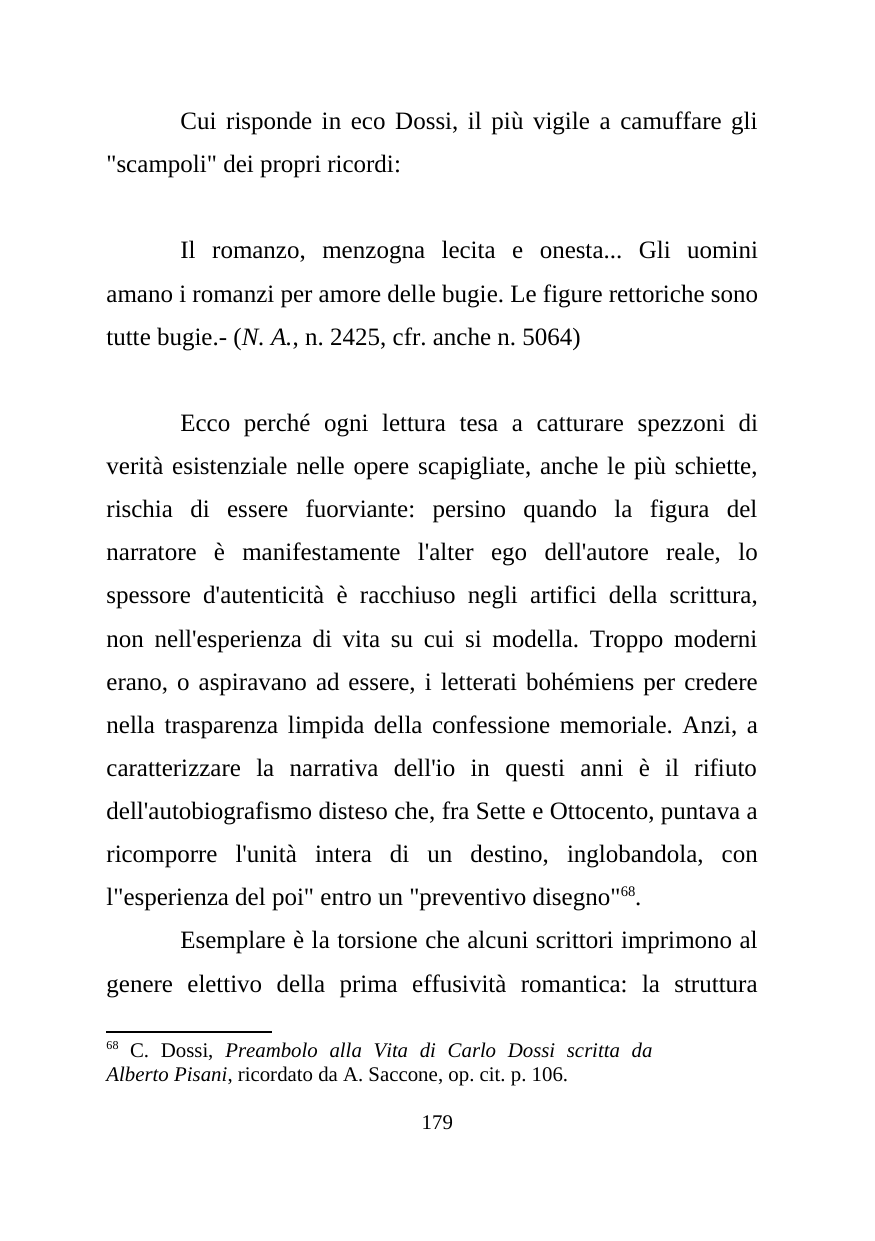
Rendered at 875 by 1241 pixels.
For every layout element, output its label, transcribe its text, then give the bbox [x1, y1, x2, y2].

text Il romanzo, menzogna lecita e onesta... Gli uomini amano i romanzi per amore delle bugie. Le figure rettoriche sono tutte bugie.- (N. A., n. 2425, cfr. anche n. 5064) [106, 236, 758, 351]
text C. Dossi, Preambolo alla Vita di Carlo Dossi scritta da Alberto Pisani, ricordato da A. Saccone, op. cit. p. 106. [106, 1038, 655, 1086]
text Ecco perché ogni lettura tesa a catturare spezzoni di verità esistenziale nelle opere scapigliate, anche le più schiette, rischia di essere fuorviante: persino quando la figura del narratore è manifestamente l'alter ego dell'autore reale, lo spessore d'autenticità è racchiuso negli artifici della scrittura, non nell'esperienza di vita su cui si modella. Troppo moderni erano, o aspiravano ad essere, i letterati bohémiens per credere nella trasparenza limpida della confessione memoriale. Anzi, a caratterizzare la narrativa dell'io in questi anni è il rifiuto dell'autobiografismo disteso che, fra Sette e Ottocento, puntava a ricomporre l'unità intera di un destino, inglobandola, con l"esperienza del poi" entro un "preventivo disegno". [106, 408, 758, 911]
text Cui risponde in eco Dossi, il più vigile a camuffare gli "scampoli" dei propri ricordi: [106, 106, 758, 178]
text Esemplare è la torsione che alcuni scrittori imprimono al genere elettivo della prima effusività romantica: la struttura [106, 926, 758, 997]
